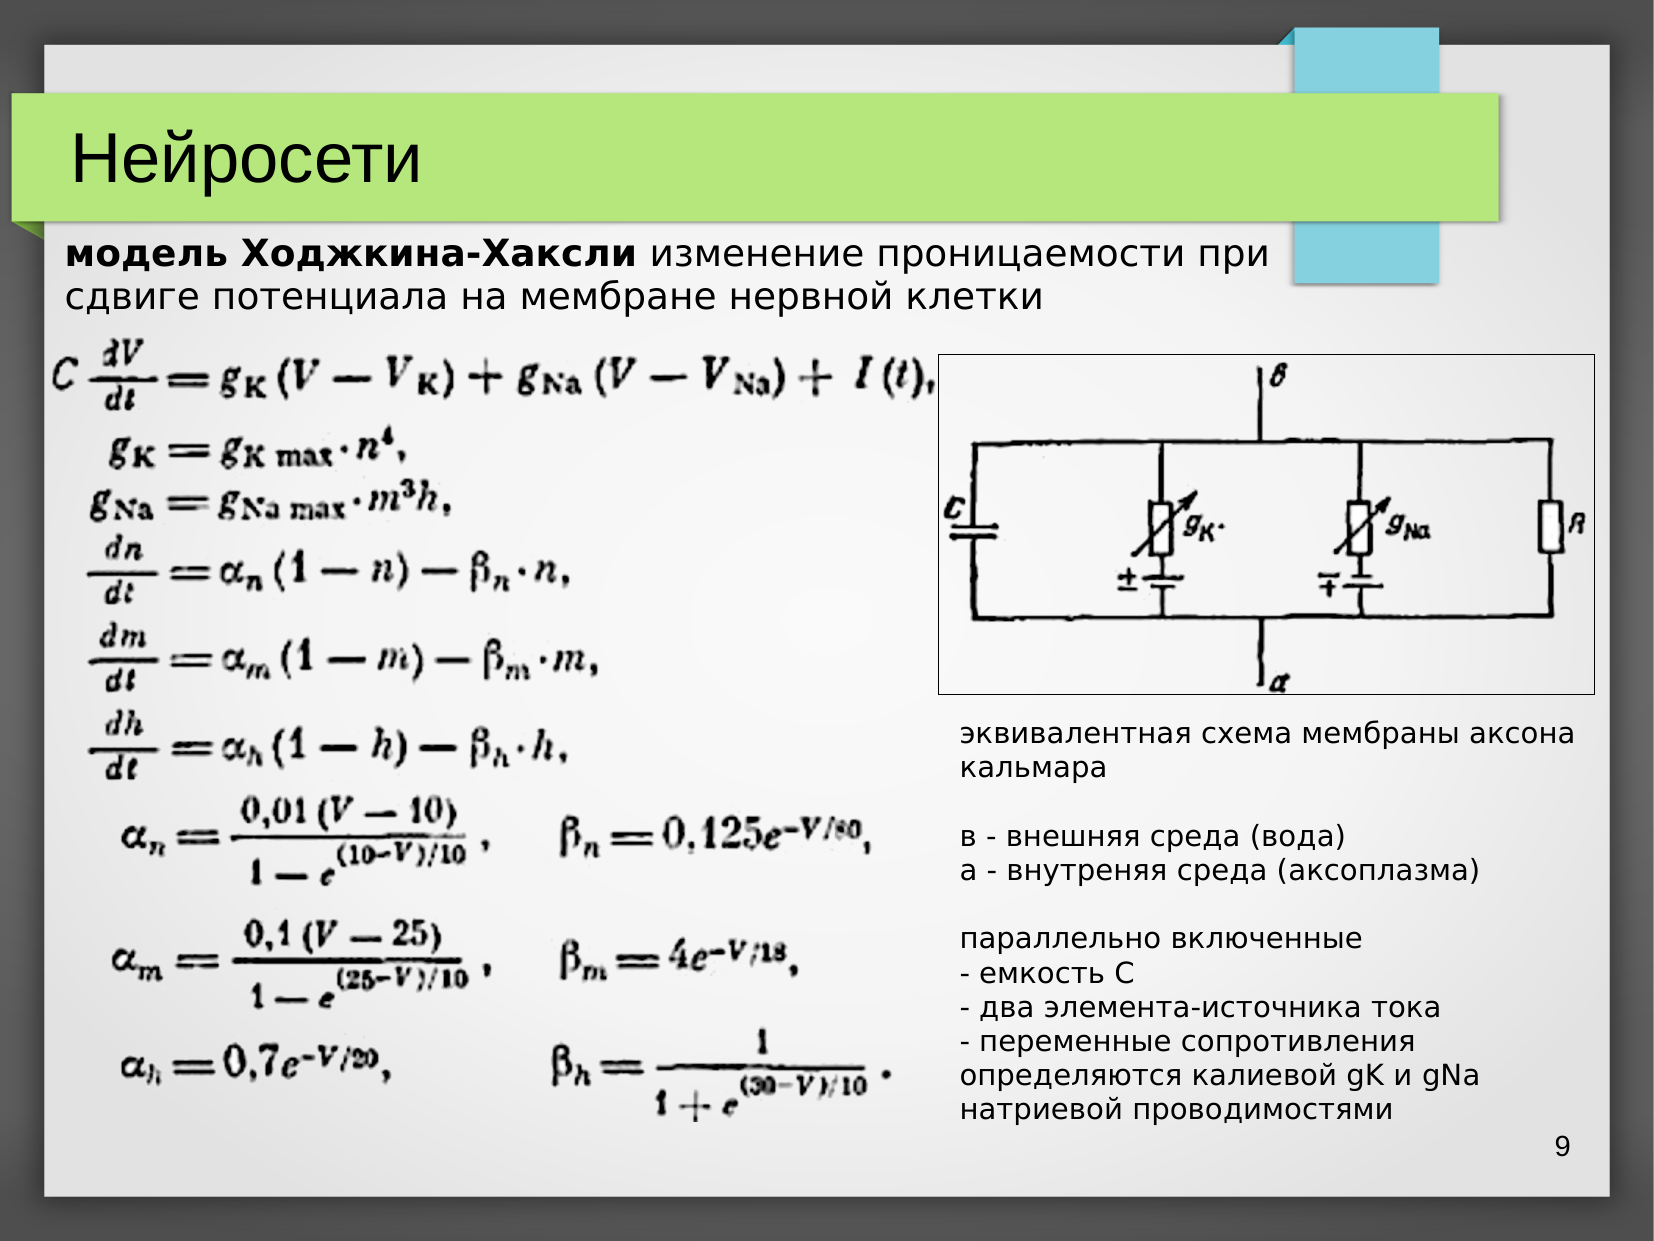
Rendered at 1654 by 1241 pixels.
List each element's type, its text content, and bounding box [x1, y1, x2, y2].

title Нейросети [70, 118, 1205, 199]
picture [0, 0, 1654, 1241]
text_box модель Ходжкина-Хаксли изменение проницаемости при сдвиге потенциала на мембране нервной клетки [49, 224, 1300, 333]
text_box эквивалентная схема мембраны аксона кальмара в - внешняя среда (вода) а - внутреняя среда (аксоплазма) параллельно включенные - емкость С - два элемента-источника тока - переменные сопротивления определяются калиевой gK и gNa натриевой проводимостями [944, 708, 1607, 1135]
